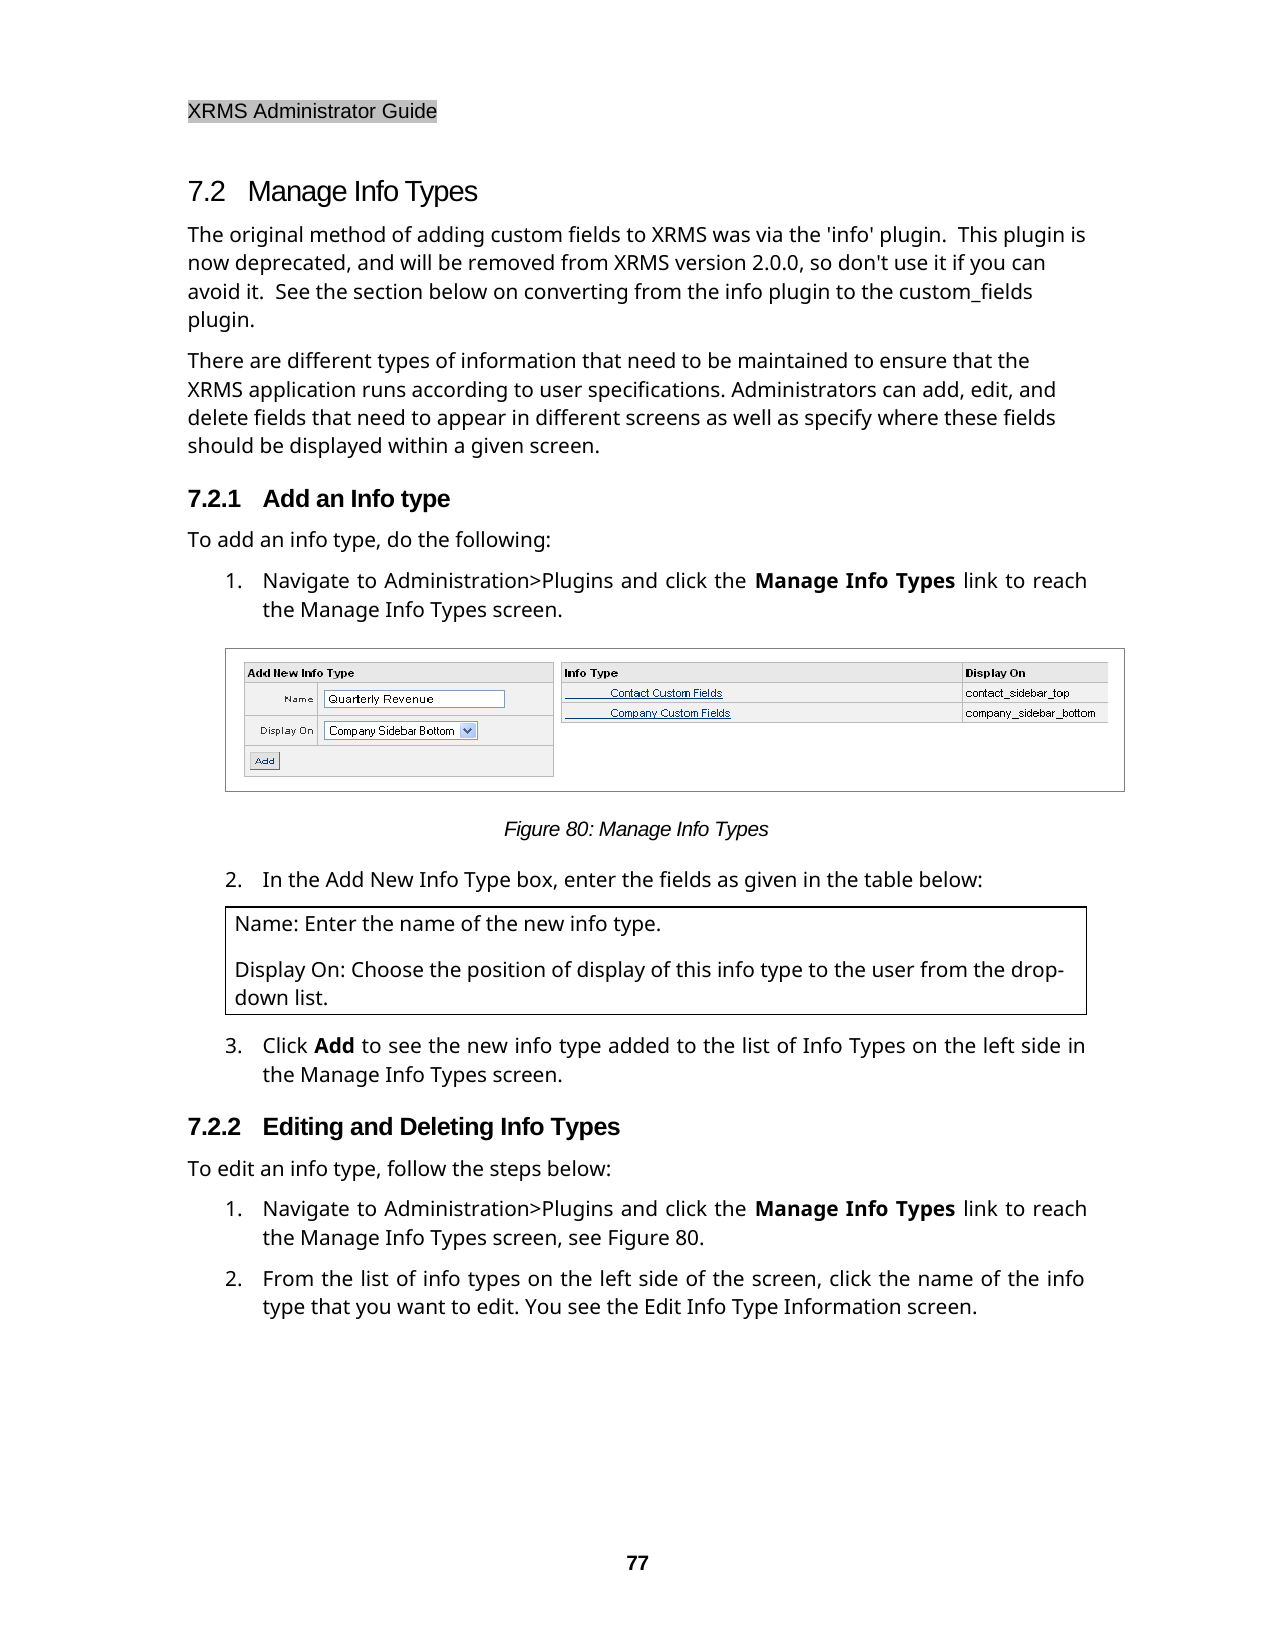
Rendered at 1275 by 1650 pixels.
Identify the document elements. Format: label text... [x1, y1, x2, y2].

text Figure 80: Manage Info Types [187, 817, 1087, 841]
list In the Add New Info Type box, enter the fields as given in the table below: [225, 866, 1087, 894]
list Navigate to Administration>Plugins and click the Manage Info Types link to reach the Manage Info Types screen. [225, 566, 1087, 623]
subtitle Add an Info type [187, 485, 1087, 513]
list Display On: Choose the position of display of this info type to the user from the drop-down list. [226, 952, 1086, 1014]
picture [241, 657, 1109, 784]
subtitle Editing and Deleting Info Types [187, 1113, 1087, 1141]
list Navigate to Administration>Plugins and click the Manage Info Types link to reach the Manage Info Types screen, see Figure 80. [225, 1194, 1087, 1251]
text To add an info type, do the following: [187, 526, 1087, 554]
text There are different types of information that need to be maintained to ensure that the XRMS application runs according to user specifications. Administrators can add, edit, and delete fields that need to appear in different screens as well as specify where these fields should be displayed within a given screen. [187, 346, 1087, 460]
list From the list of info types on the left side of the screen, click the name of the info type that you want to edit. You see the Edit Info Type Information screen. [225, 1264, 1087, 1321]
list Name: Enter the name of the new info type. [226, 908, 1086, 938]
list Click Add to see the new info type added to the list of Info Types on the left side in the Manage Info Types screen. [225, 1031, 1087, 1088]
text The original method of adding custom fields to XRMS was via the 'info' plugin. This plugin is now deprecated, and will be removed from XRMS version 2.0.0, so don't use it if you can avoid it. See the section below on converting from the info plugin to the custom_fields plugin. [187, 220, 1087, 334]
text To edit an info type, follow the steps below: [187, 1154, 1087, 1182]
subtitle Manage Info Types [187, 175, 1087, 208]
